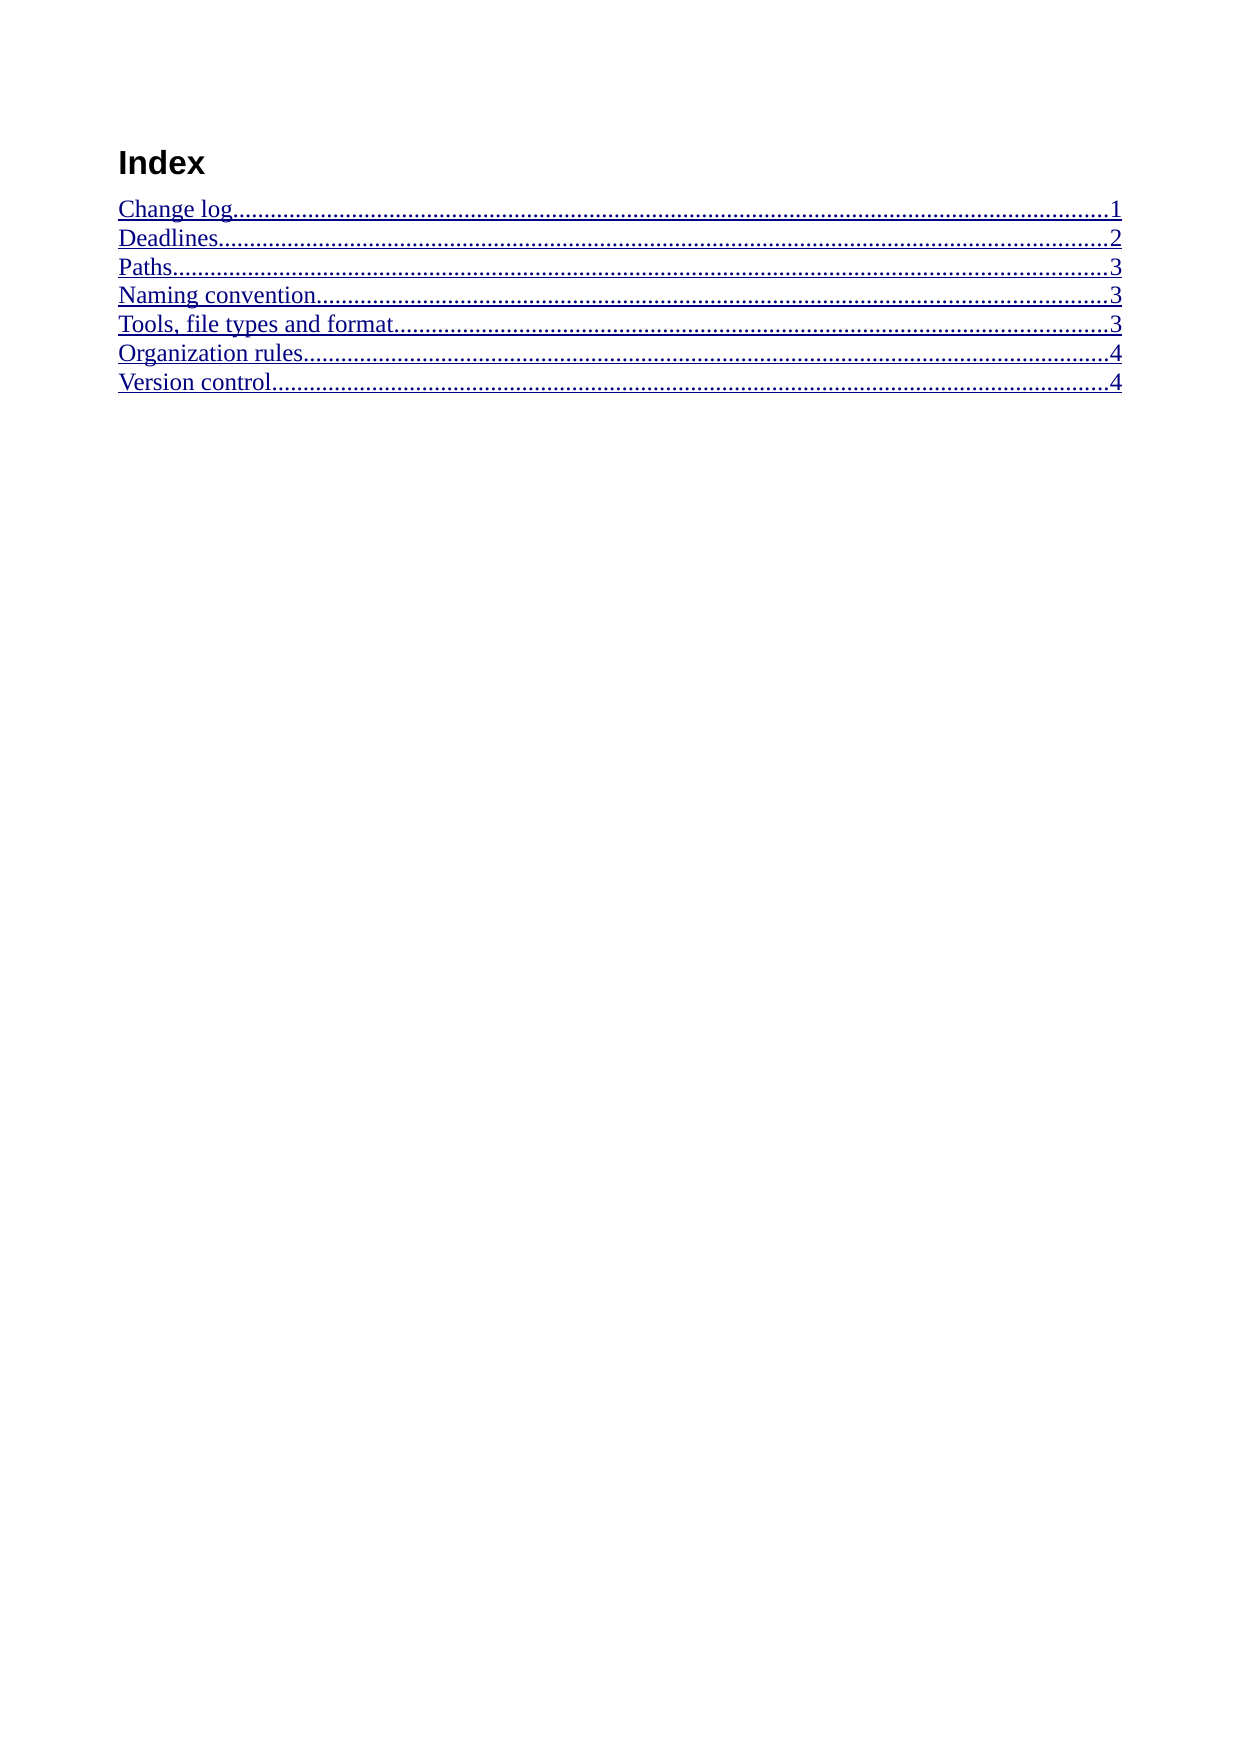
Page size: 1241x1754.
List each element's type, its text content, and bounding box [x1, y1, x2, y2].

text Tools, file types and format 3 [118, 309, 1122, 334]
text Organization rules 4 [118, 338, 1122, 363]
subtitle Index [118, 143, 1122, 182]
text Paths 3 [118, 252, 1122, 277]
text Version control 4 [118, 367, 1122, 392]
text Deadlines 2 [118, 223, 1122, 248]
text Naming convention 3 [118, 280, 1122, 305]
text Change log 1 [118, 194, 1122, 219]
